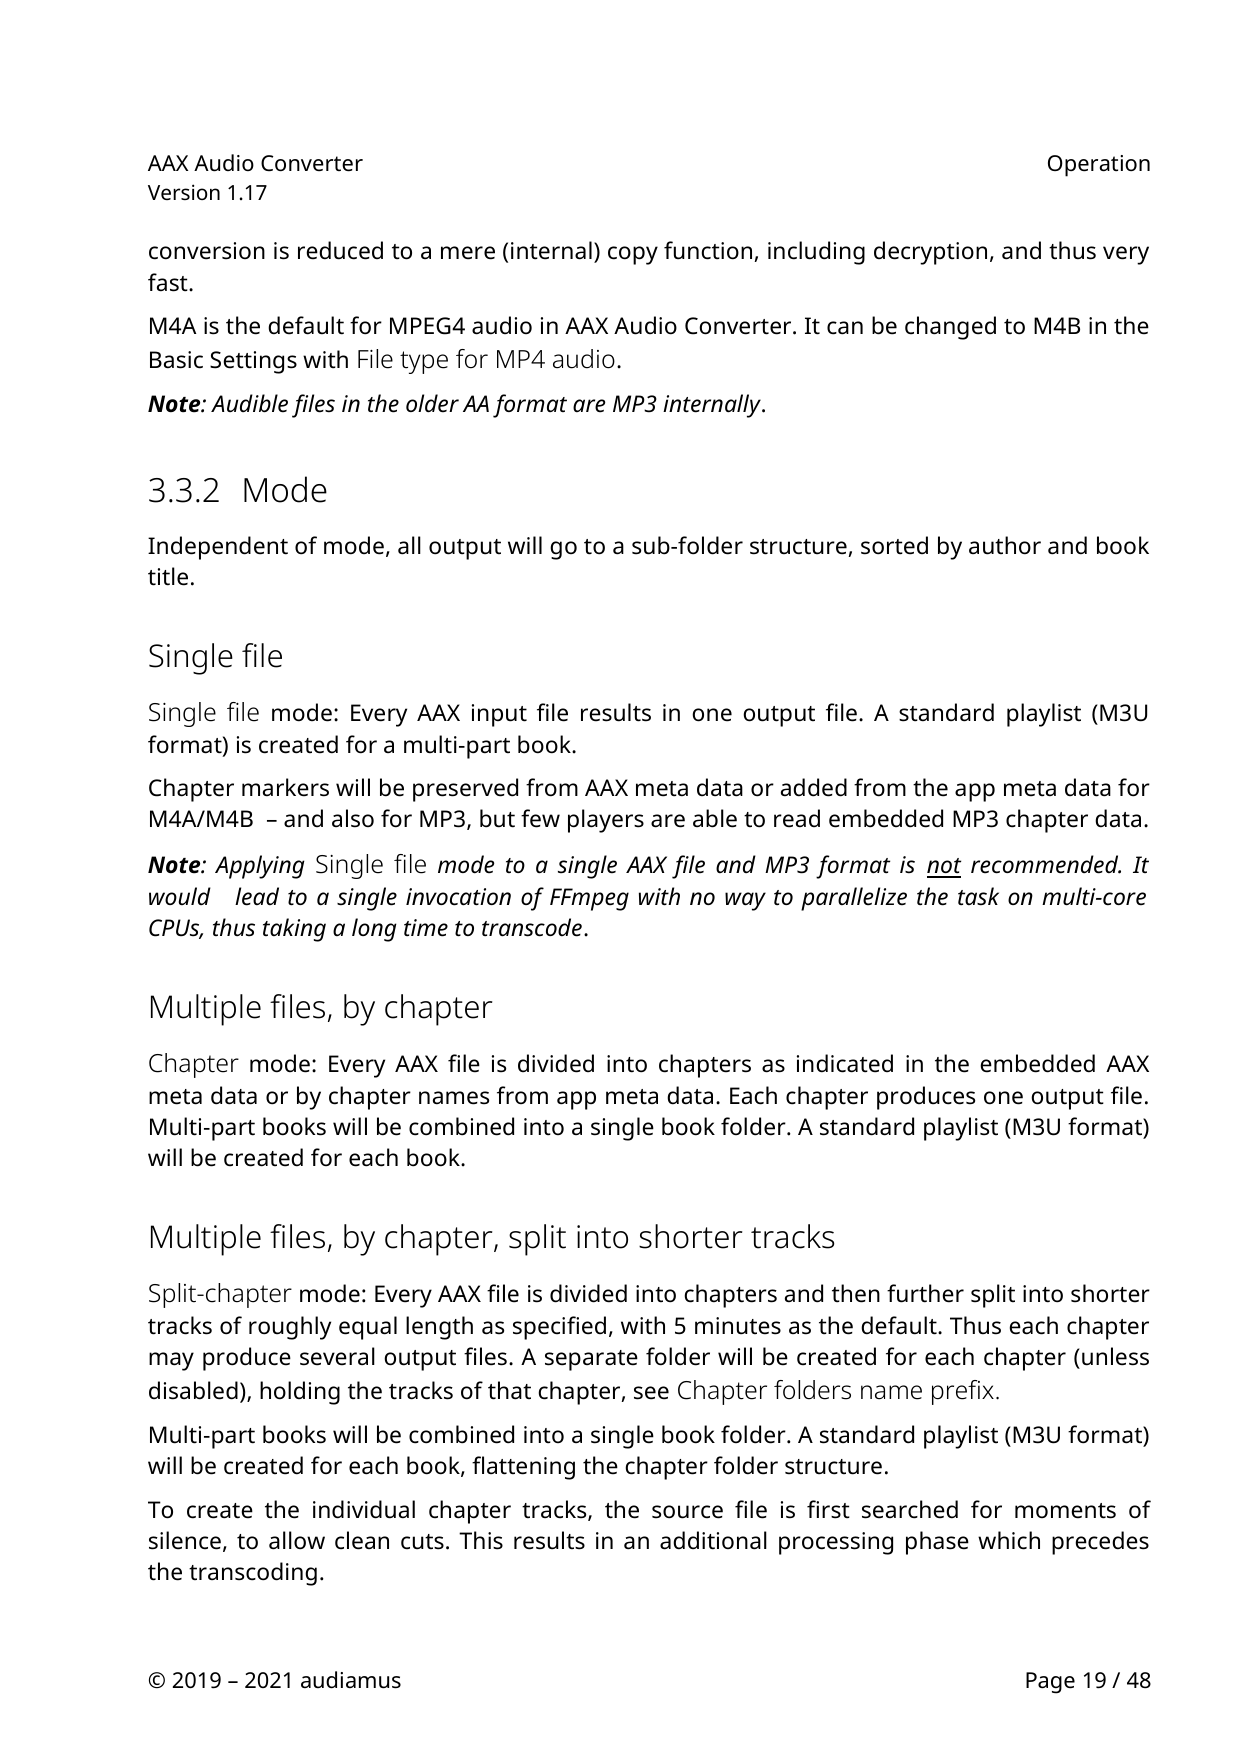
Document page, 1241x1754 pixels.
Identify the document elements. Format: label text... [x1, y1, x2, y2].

text Note: Audible files in the older AA format are MP3 internally. [148, 388, 1152, 419]
text Chapter mode: Every AAX file is divided into chapters as indicated in the embedded AAX meta data or by chapter names from app meta data. Each chapter produces one output file. Multi-part books will be combined into a single book folder. A standard playlist (M3U format) will be created for each book. [148, 1046, 1152, 1173]
text Note: Applying Single file mode to a single AAX file and MP3 format is not recommended. It would lead to a single invocation of FFmpeg with no way to parallelize the task on multi-core CPUs, thus taking a long time to transcode. [148, 847, 1152, 943]
text Chapter markers will be preserved from AAX meta data or added from the app meta data for M4A/M4B – and also for MP3, but few players are able to read embedded MP3 chapter data. [148, 772, 1152, 835]
text conversion is reduced to a mere (internal) copy function, including decryption, and thus very fast. [148, 235, 1152, 298]
text Multi-part books will be combined into a single book folder. A standard playlist (M3U format) will be created for each book, flattening the chapter folder structure. [148, 1419, 1152, 1481]
text Split-chapter mode: Every AAX file is divided into chapters and then further split into shorter tracks of roughly equal length as specified, with 5 minutes as the default. Thus each chapter may produce several output files. A separate folder will be created for each chapter (unless disabled), holding the tracks of that chapter, see Chapter folders name prefix. [148, 1276, 1152, 1406]
subtitle Multiple files, by chapter, split into shorter tracks [148, 1215, 1152, 1258]
subtitle Single file [148, 634, 1152, 677]
text Single file mode: Every AAX input file results in one output file. A standard playlist (M3U format) is created for a multi-part book. [148, 694, 1152, 760]
subtitle Mode [148, 467, 1152, 512]
text M4A is the default for MPEG4 audio in AAX Audio Converter. It can be changed to M4B in the Basic Settings with File type for MP4 audio. [148, 310, 1152, 375]
subtitle Multiple files, by chapter [148, 985, 1152, 1028]
text Independent of mode, all output will go to a sub-folder structure, sorted by author and book title. [148, 530, 1152, 592]
text To create the individual chapter tracks, the source file is first searched for moments of silence, to allow clean cuts. This results in an additional processing phase which precedes the transcoding. [148, 1493, 1152, 1587]
